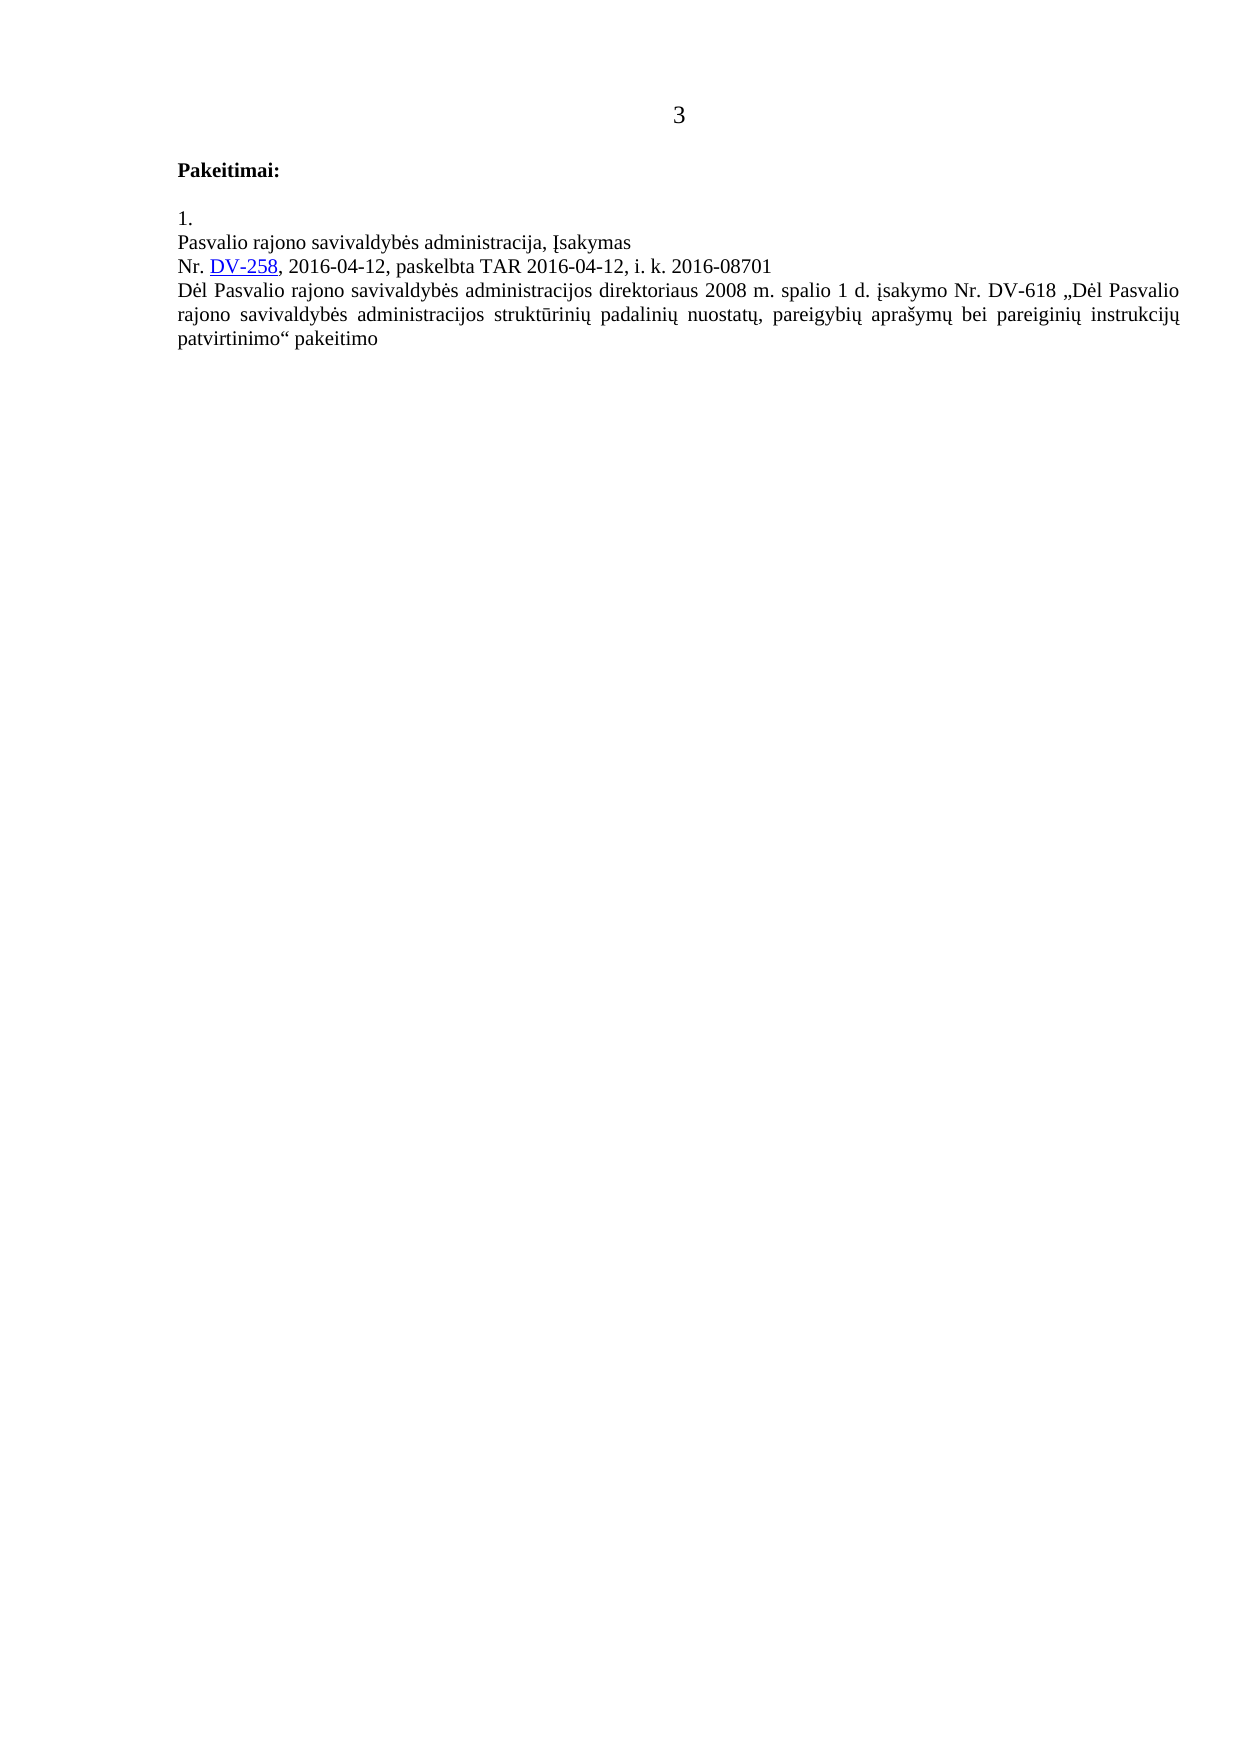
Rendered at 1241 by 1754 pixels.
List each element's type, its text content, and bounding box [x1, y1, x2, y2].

text Pasvalio rajono savivaldybės administracija, Įsakymas [177, 230, 1181, 254]
text Nr. DV-258, 2016-04-12, paskelbta TAR 2016-04-12, i. k. 2016-08701 [177, 254, 1181, 278]
text 1. [177, 206, 1181, 230]
text Pakeitimai: [177, 158, 1181, 182]
text Dėl Pasvalio rajono savivaldybės administracijos direktoriaus 2008 m. spalio 1 d. įsakymo Nr. DV-618 „Dėl Pasvalio rajono savivaldybės administracijos struktūrinių padalinių nuostatų, pareigybių aprašymų bei pareiginių instrukcijų patvirtinimo“ pakeitimo [177, 278, 1181, 350]
